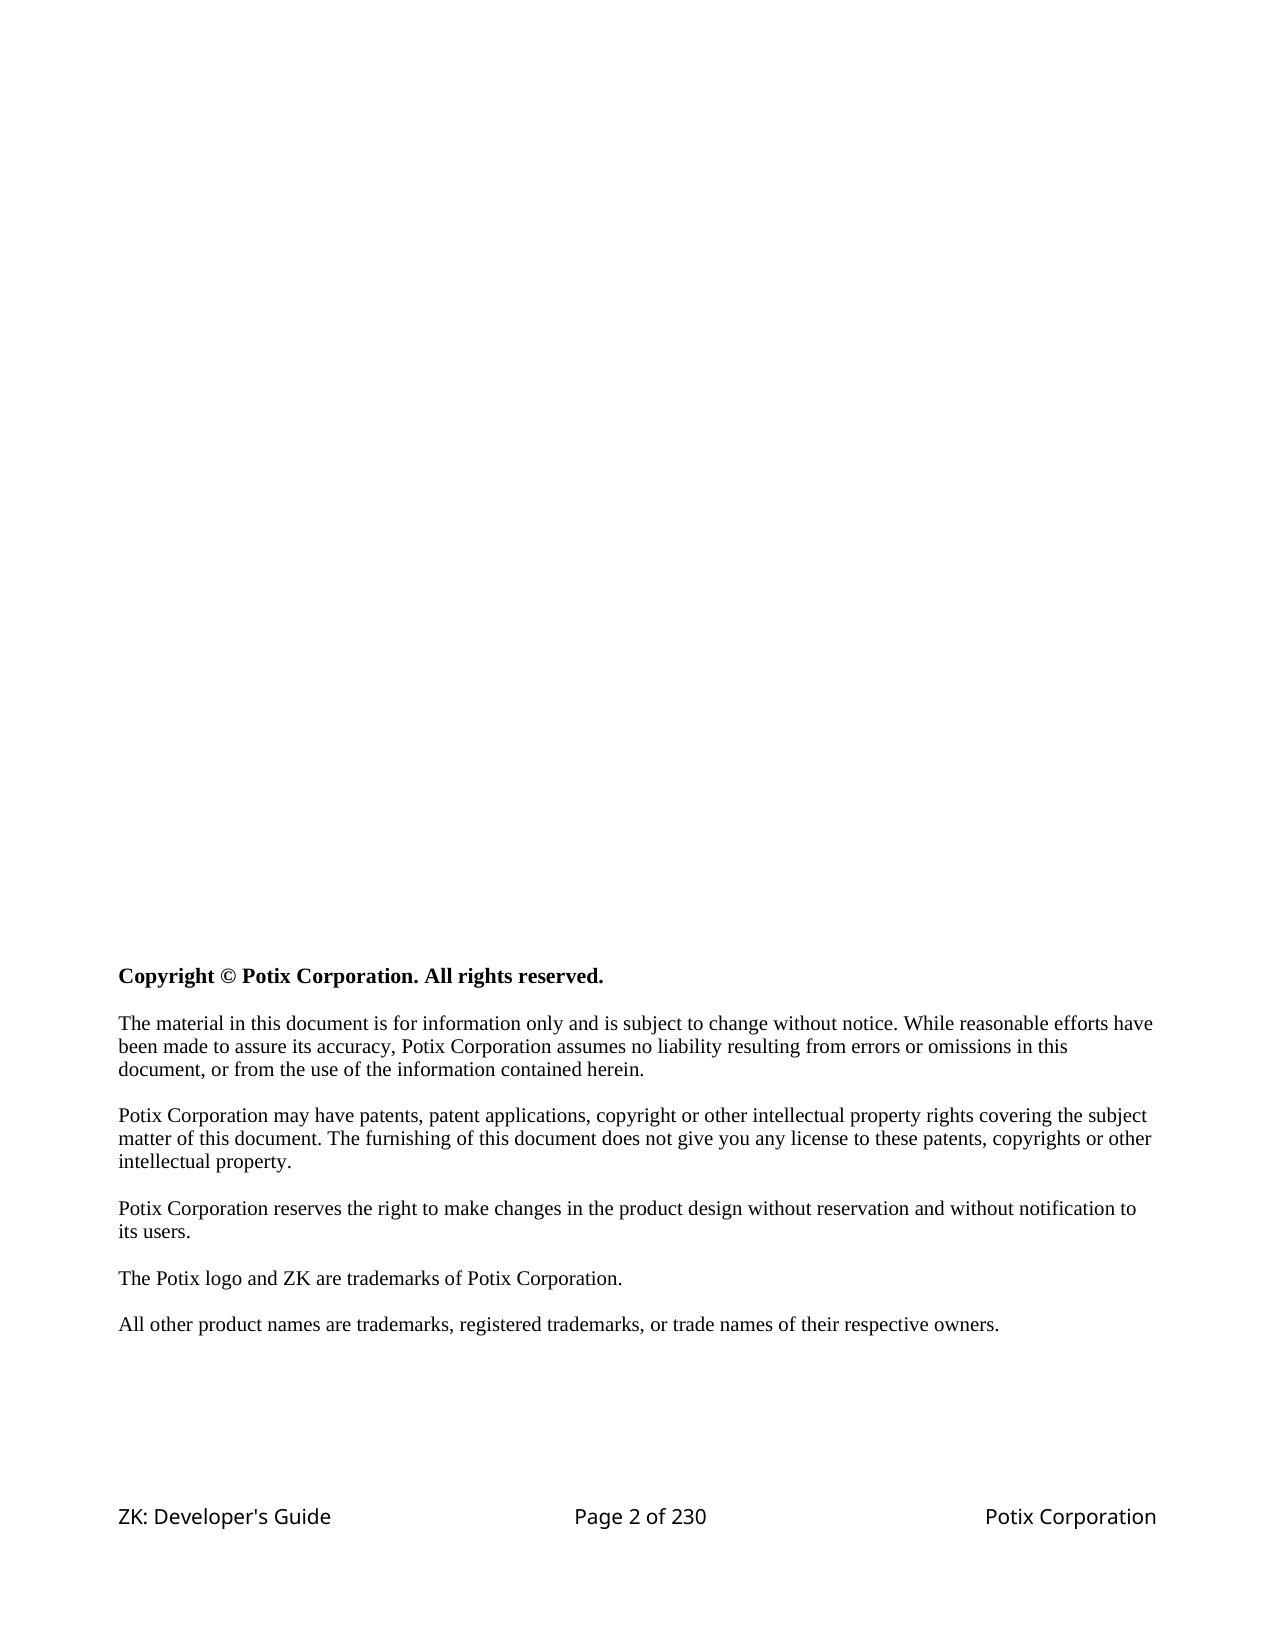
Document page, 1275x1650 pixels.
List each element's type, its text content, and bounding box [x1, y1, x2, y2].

text All other product names are trademarks, registered trademarks, or trade names of their respective owners. [118, 1313, 1157, 1336]
text The material in this document is for information only and is subject to change without notice. While reasonable efforts have been made to assure its accuracy, Potix Corporation assumes no liability resulting from errors or omissions in this document, or from the use of the information contained herein. [118, 1011, 1157, 1081]
text Copyright © Potix Corporation. All rights reserved. [118, 963, 1157, 988]
text The Potix logo and ZK are trademarks of Potix Corporation. [118, 1267, 1157, 1289]
text Potix Corporation may have patents, patent applications, copyright or other intellectual property rights covering the subject matter of this document. The furnishing of this document does not give you any license to these patents, copyrights or other intellectual property. [118, 1104, 1157, 1173]
text Potix Corporation reserves the right to make changes in the product design without reservation and without notification to its users. [118, 1197, 1157, 1243]
